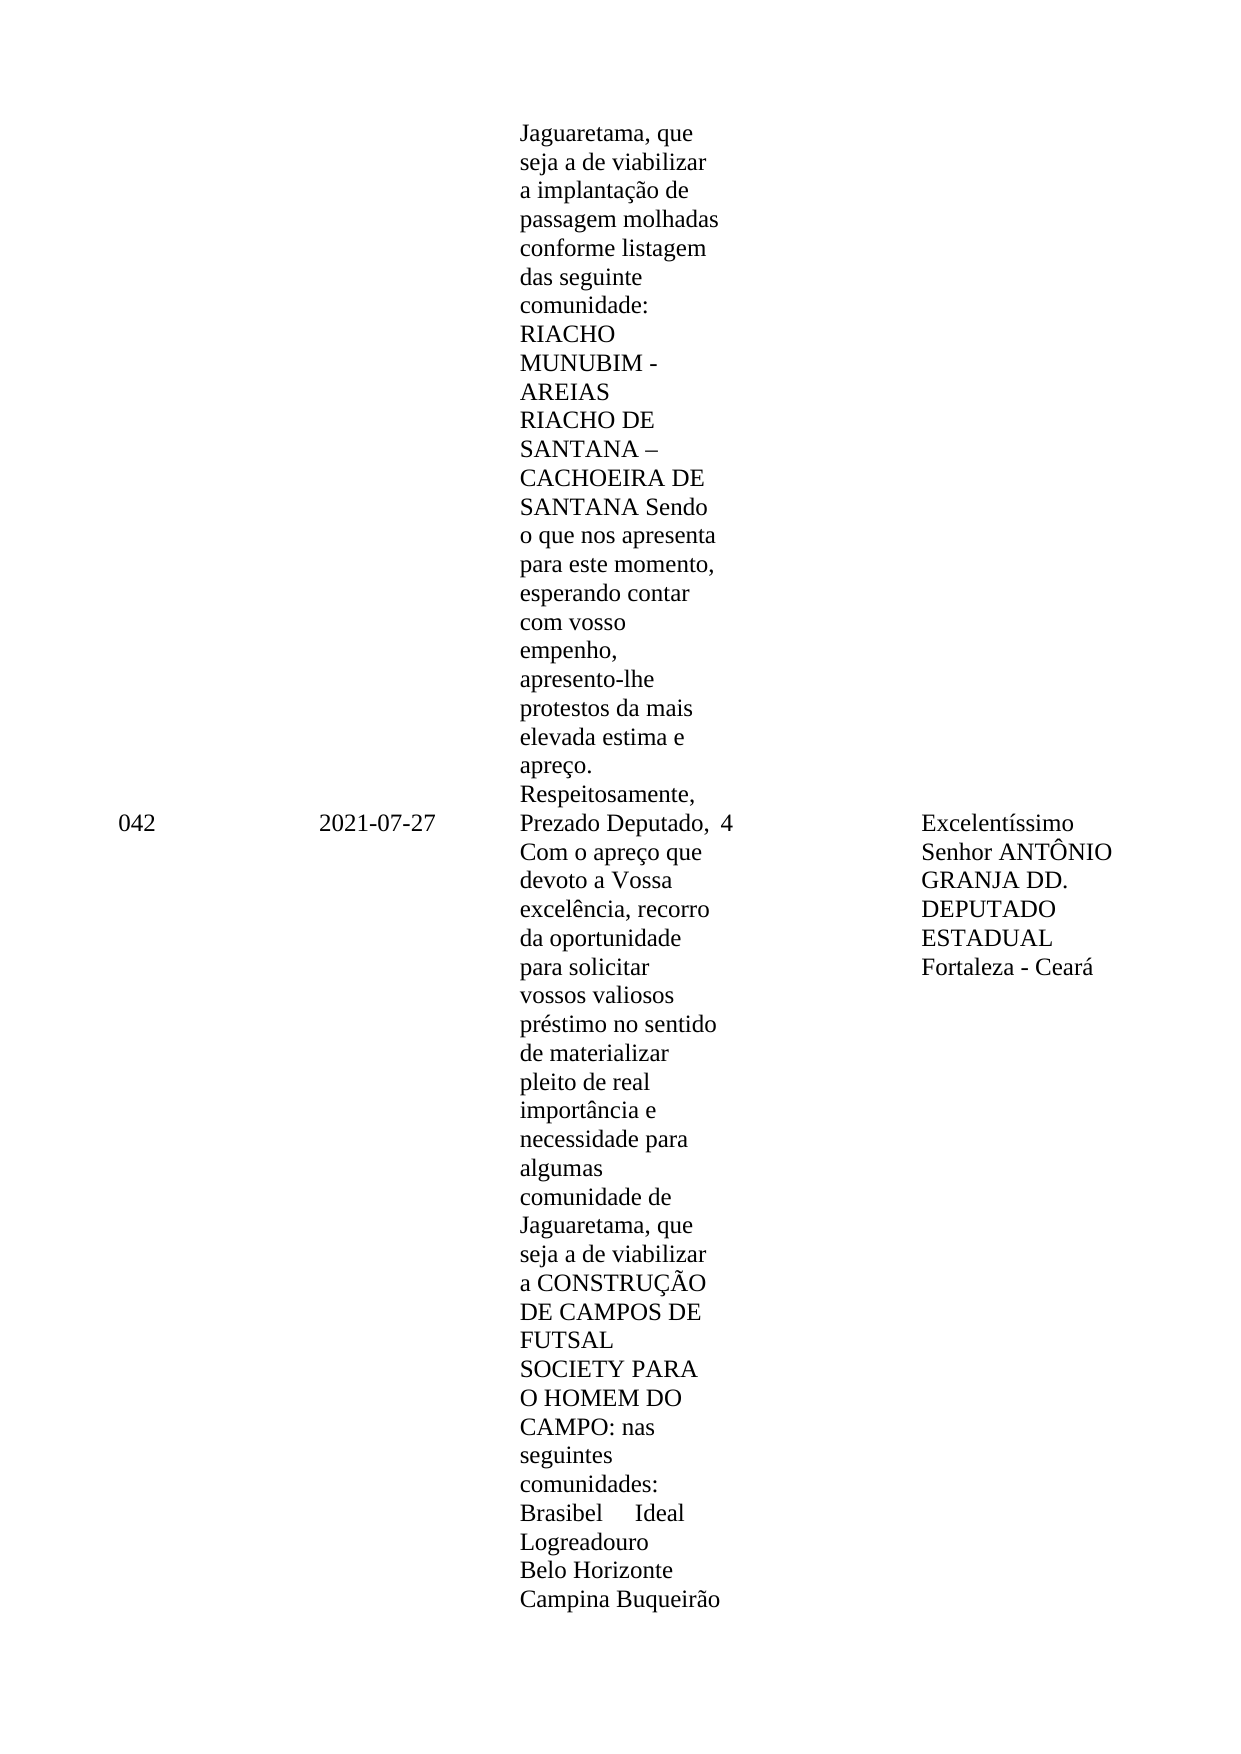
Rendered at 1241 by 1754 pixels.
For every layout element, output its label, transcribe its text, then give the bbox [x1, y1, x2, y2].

table_cell [319, 118, 519, 808]
table_cell Jaguaretama, que seja a de viabilizar a implantação de passagem molhadas conforme listagem das seguinte comunidade:  RIACHO MUNUBIM - AREIAS  RIACHO DE SANTANA – CACHOEIRA DE SANTANA Sendo o que nos apresenta para este momento, esperando contar com vosso empenho, apresento-lhe protestos da mais elevada estima e apreço. Respeitosamente, [520, 118, 720, 808]
table_cell [921, 118, 1122, 808]
table_cell [118, 118, 319, 808]
table_cell 4 [720, 808, 921, 1613]
table_cell Excelentíssimo Senhor ANTÔNIO GRANJA DD. DEPUTADO ESTADUAL Fortaleza - Ceará [921, 808, 1122, 1613]
table_cell 2021-07-27 [319, 808, 519, 1613]
table_cell 042 [118, 808, 319, 1613]
table_cell Prezado Deputado, Com o apreço que devoto a Vossa excelência, recorro da oportunidade para solicitar vossos valiosos préstimo no sentido de materializar pleito de real importância e necessidade para algumas comunidade de Jaguaretama, que seja a de viabilizar a CONSTRUÇÃO DE CAMPOS DE FUTSAL SOCIETY PARA O HOMEM DO CAMPO: nas seguintes comunidades:  Brasibel  Ideal  Logreadouro  Belo Horizonte  Campina Buqueirão [520, 808, 720, 1613]
table_cell [720, 118, 921, 808]
